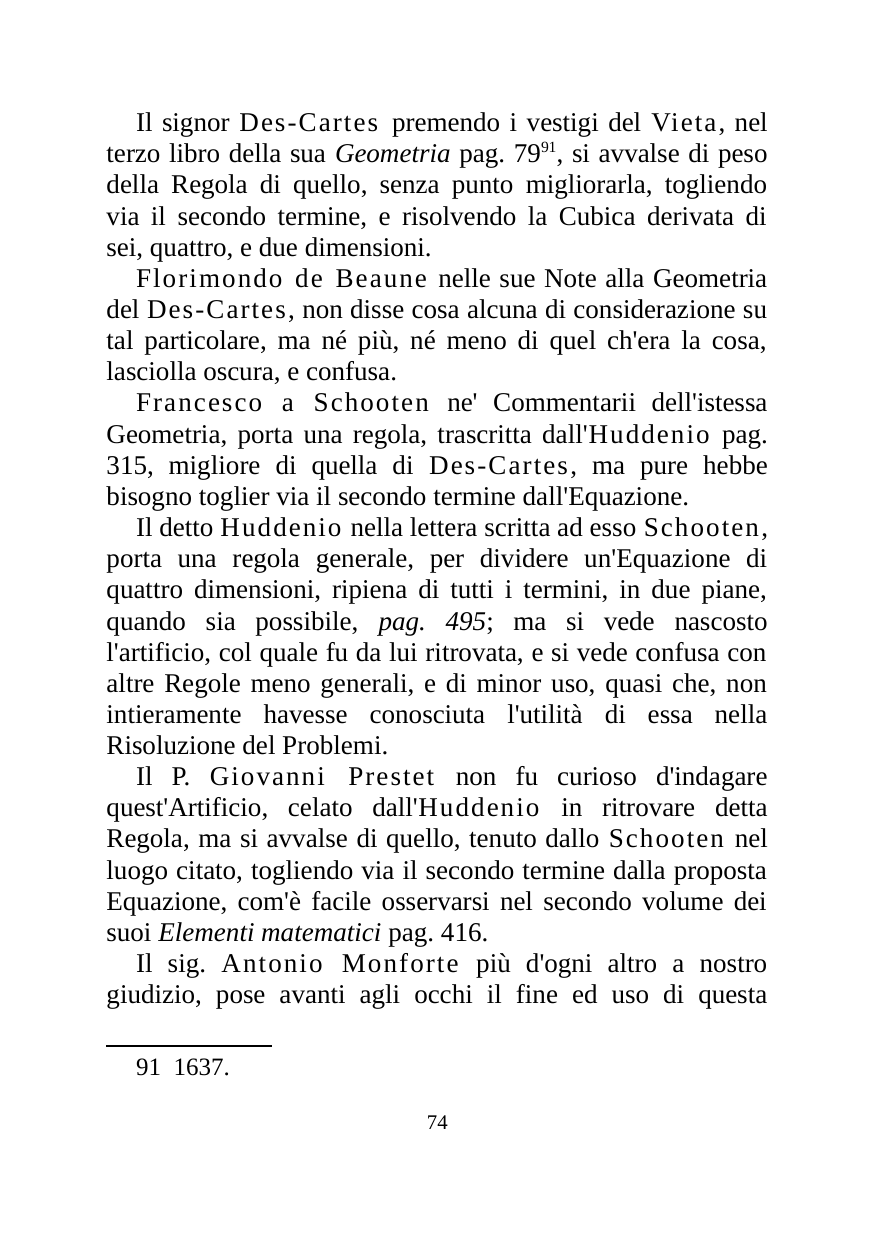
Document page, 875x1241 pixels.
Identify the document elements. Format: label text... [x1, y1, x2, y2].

text Il P. Giovanni Prestet non fu curioso d'indagare quest'Artificio, celato dall'Huddenio in ritrovare detta Regola, ma si avvalse di quello, tenuto dallo Schooten nel luogo citato, togliendo via il secondo termine dalla proposta Equazione, com'è facile osservarsi nel secondo volume dei suoi Elementi matematici pag. 416. [106, 760, 768, 947]
text Il signor Des-Cartes premendo i vestigi del Vieta, nel terzo libro della sua Geometria pag. 79, si avvalse di peso della Regola di quello, senza punto migliorarla, togliendo via il secondo termine, e risolvendo la Cubica derivata di sei, quattro, e due dimensioni. [106, 106, 768, 262]
text Florimondo de Beaune nelle sue Note alla Geometria del Des-Cartes, non disse cosa alcuna di considerazione su tal particolare, ma né più, né meno di quel ch'era la cosa, lasciolla oscura, e confusa. [106, 262, 768, 387]
text Il sig. Antonio Monforte più d'ogni altro a nostro giudizio, pose avanti agli occhi il fine ed uso di questa [106, 947, 768, 1009]
text Il detto Huddenio nella lettera scritta ad esso Schooten, porta una regola generale, per dividere un'Equazione di quattro dimensioni, ripiena di tutti i termini, in due piane, quando sia possibile, pag. 495; ma si vede nascosto l'artificio, col quale fu da lui ritrovata, e si vede confusa con altre Regole meno generali, e di minor uso, quasi che, non intieramente havesse conosciuta l'utilità di essa nella Risoluzione del Problemi. [106, 511, 768, 760]
text 1637. [106, 1052, 768, 1080]
text Francesco a Schooten ne' Commentarii dell'istessa Geometria, porta una regola, trascritta dall'Huddenio pag. 315, migliore di quella di Des-Cartes, ma pure hebbe bisogno toglier via il secondo termine dall'Equazione. [106, 387, 768, 511]
